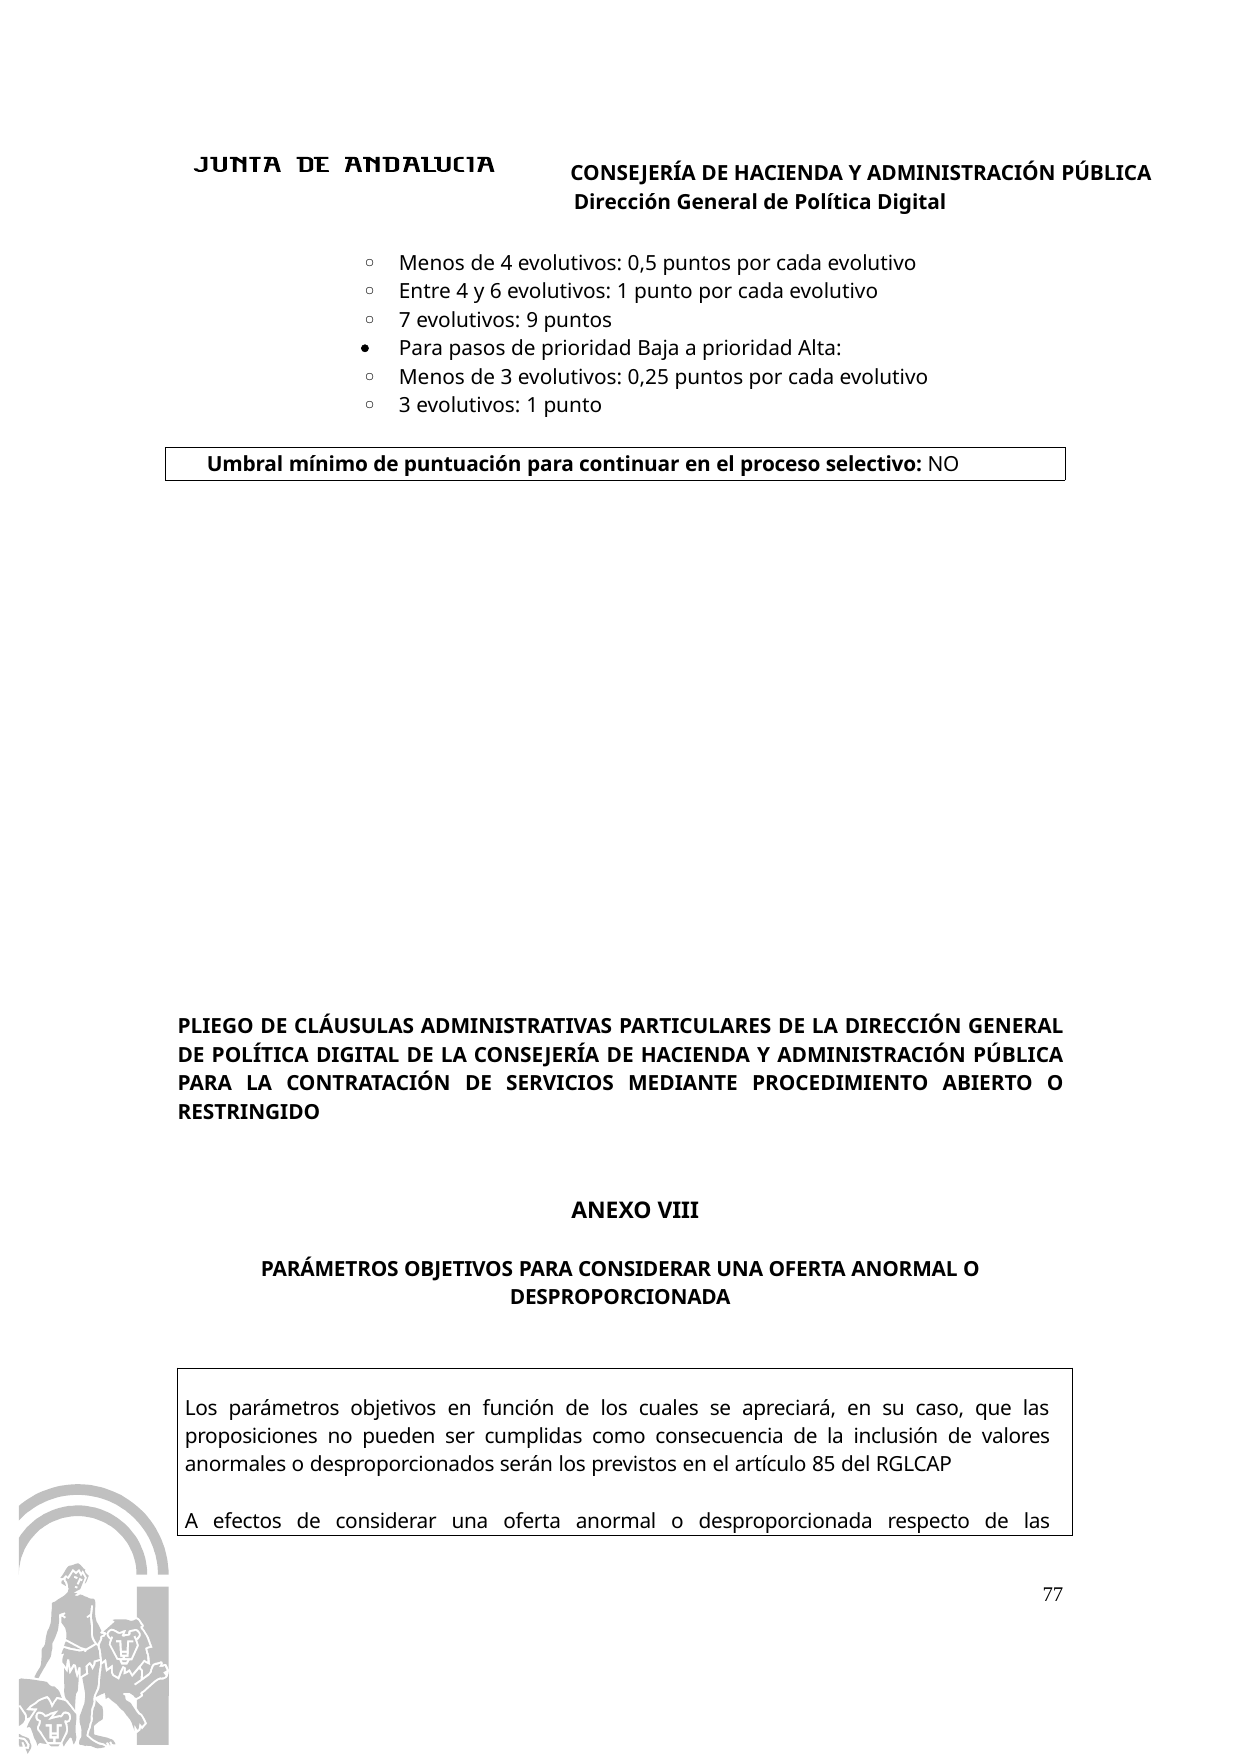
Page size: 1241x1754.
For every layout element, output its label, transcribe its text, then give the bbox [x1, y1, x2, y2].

text PLIEGO DE CLÁUSULAS ADMINISTRATIVAS PARTICULARES DE LA DIRECCIÓN GENERAL DE POLÍTICA DIGITAL DE LA CONSEJERÍA DE HACIENDA Y ADMINISTRACIÓN PÚBLICA PARA LA CONTRATACIÓN DE SERVICIOS MEDIANTE PROCEDIMIENTO ABIERTO O RESTRINGIDO [177, 1012, 1063, 1125]
text Umbral mínimo de puntuación para continuar en el proceso selectivo: NO [166, 448, 1065, 480]
list 7 evolutivos: 9 puntos [361, 305, 1063, 333]
list Menos de 4 evolutivos: 0,5 puntos por cada evolutivo [361, 248, 1063, 276]
list Menos de 3 evolutivos: 0,25 puntos por cada evolutivo [361, 362, 1063, 390]
text ANEXO VIII [207, 1194, 1063, 1225]
list Para pasos de prioridad Baja a prioridad Alta: [361, 333, 1063, 362]
list 3 evolutivos: 1 punto [361, 390, 1063, 419]
table_header Los parámetros objetivos en función de los cuales se apreciará, en su caso, que las proposiciones no pueden ser cumplidas como consecuencia de la inclusión de valores anormales o desproporcionados serán los previstos en el artículo 85 del RGLCAP A efectos de considerar una oferta anormal o desproporcionada respecto de las [178, 1369, 1072, 1535]
list Entre 4 y 6 evolutivos: 1 punto por cada evolutivo [361, 276, 1063, 305]
text PARÁMETROS OBJETIVOS PARA CONSIDERAR UNA OFERTA ANORMAL O DESPROPORCIONADA [177, 1254, 1063, 1311]
